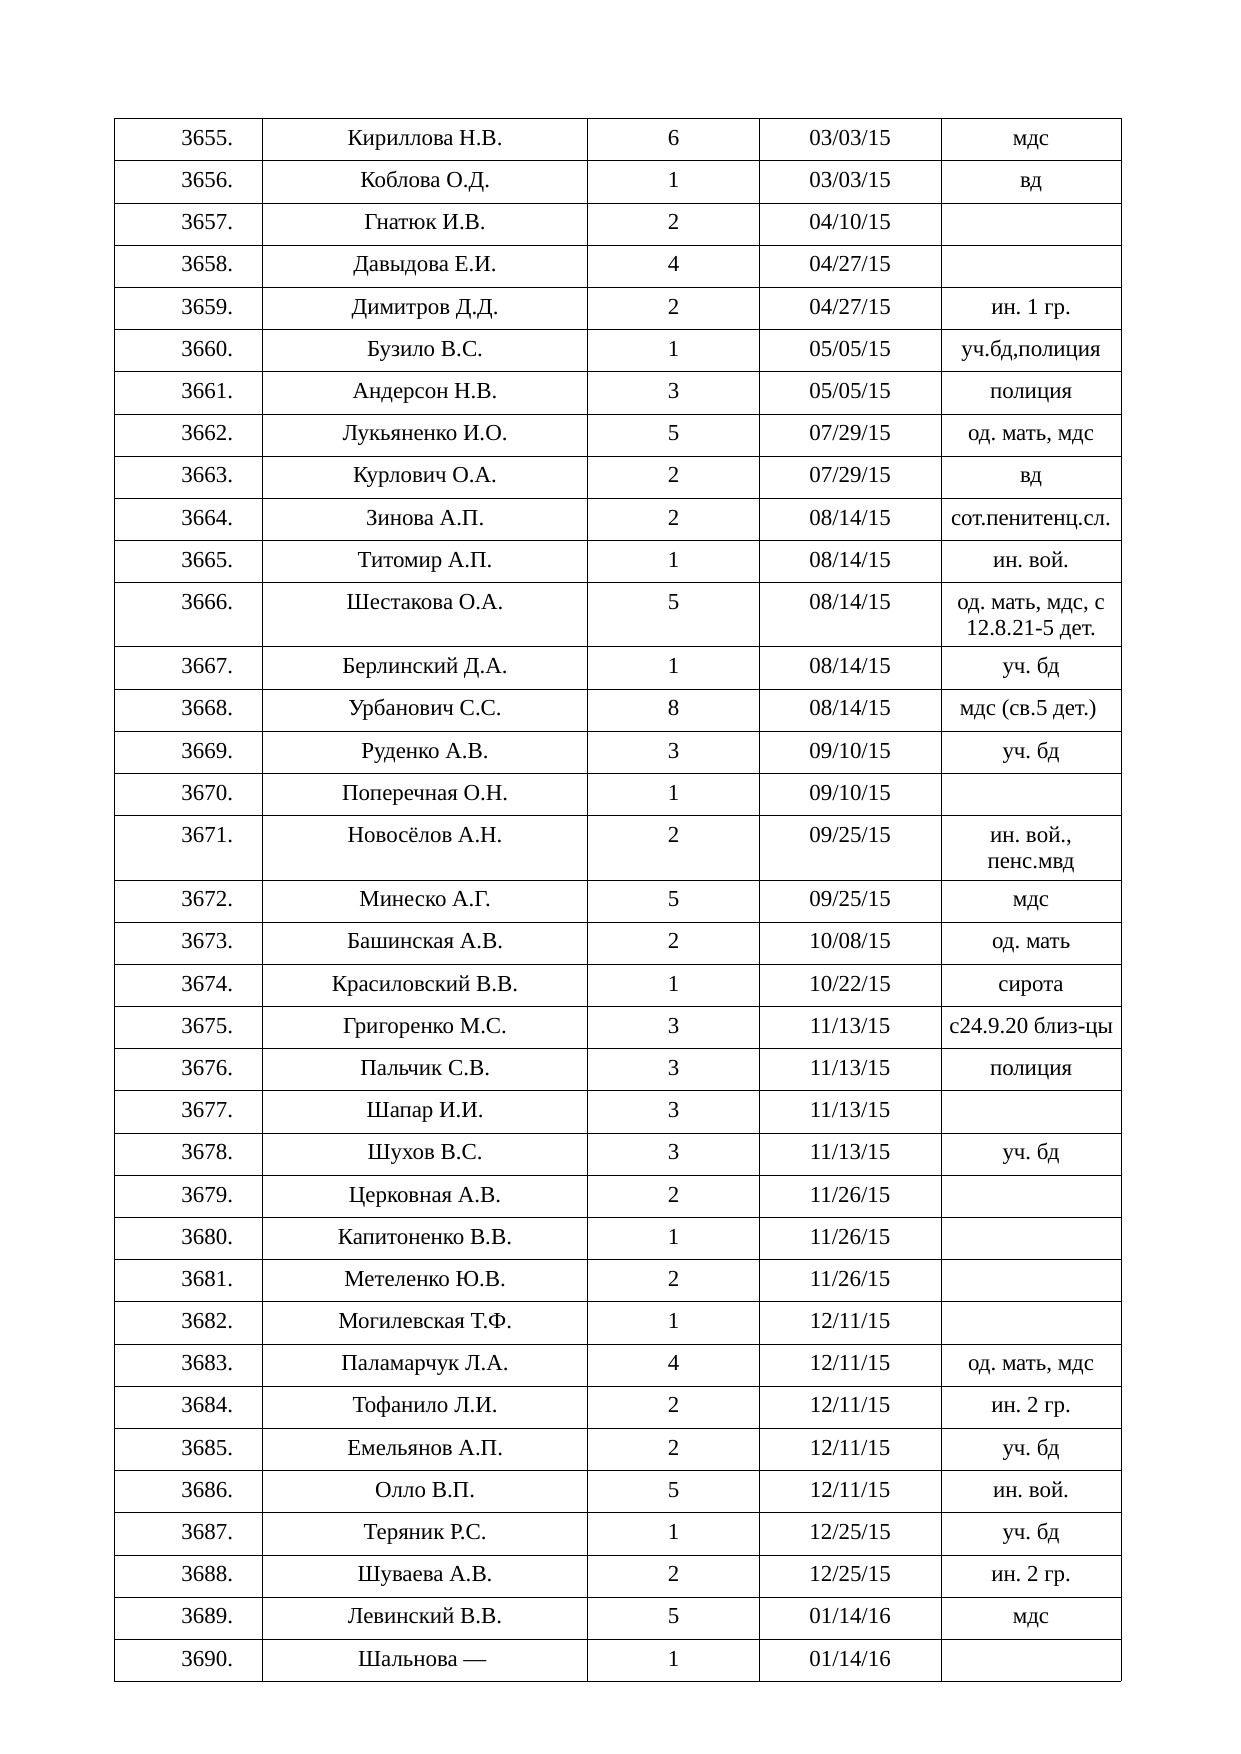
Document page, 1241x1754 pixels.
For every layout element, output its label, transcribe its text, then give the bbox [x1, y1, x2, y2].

table_cell [115, 415, 262, 456]
table_cell 2 [588, 457, 759, 498]
table_cell [115, 1471, 262, 1512]
table_cell 25.12.15 [760, 1513, 941, 1554]
table_cell 11.12.15 [760, 1471, 941, 1512]
table_cell 2 [588, 204, 759, 245]
table_cell [115, 1049, 262, 1090]
table_cell уч.бд,полиция [942, 330, 1121, 371]
table_cell 1 [588, 774, 759, 815]
table_cell 2 [588, 1429, 759, 1470]
table_cell Олло В.П. [263, 1471, 587, 1512]
table_cell 1 [588, 161, 759, 202]
table_cell Шальнова — [263, 1640, 587, 1681]
table_cell [115, 881, 262, 922]
table_cell [942, 1218, 1121, 1259]
table_cell 26.11.15 [760, 1218, 941, 1259]
table_cell [115, 246, 262, 287]
table_cell Пальчик С.В. [263, 1049, 587, 1090]
table_cell 13.11.15 [760, 1049, 941, 1090]
table_cell 5 [588, 583, 759, 646]
table_cell 5 [588, 415, 759, 456]
table_cell [942, 1091, 1121, 1133]
table_cell [115, 1007, 262, 1048]
table_cell 4 [588, 246, 759, 287]
table_cell 6 [588, 119, 759, 160]
table_cell Шухов В.С. [263, 1134, 587, 1175]
table_cell ин. 2 гр. [942, 1556, 1121, 1597]
table_cell 11.12.15 [760, 1387, 941, 1428]
table_cell [115, 1429, 262, 1470]
table_cell Поперечная О.Н. [263, 774, 587, 815]
table_cell 11.12.15 [760, 1345, 941, 1386]
table_cell Башинская А.В. [263, 923, 587, 964]
table_cell 13.11.15 [760, 1091, 941, 1133]
table_cell Андерсон Н.В. [263, 372, 587, 413]
table_cell од. мать [942, 923, 1121, 964]
table_cell Церковная А.В. [263, 1176, 587, 1217]
table_cell Бузило В.С. [263, 330, 587, 371]
table_cell 14.01.16 [760, 1640, 941, 1681]
table_cell 3 [588, 732, 759, 773]
table_cell [115, 774, 262, 815]
table_cell 10.04.15 [760, 204, 941, 245]
table_cell Григоренко М.С. [263, 1007, 587, 1048]
table_cell мдс [942, 881, 1121, 922]
table_cell [942, 774, 1121, 815]
table_cell Могилевская Т.Ф. [263, 1302, 587, 1343]
table_cell 4 [588, 1345, 759, 1386]
table_cell 2 [588, 1260, 759, 1301]
table_cell вд [942, 457, 1121, 498]
table_cell [115, 1176, 262, 1217]
table_cell [115, 119, 262, 160]
table_cell 1 [588, 541, 759, 582]
table_cell [115, 1345, 262, 1386]
table_cell Лукьяненко И.О. [263, 415, 587, 456]
table_cell Левинский В.В. [263, 1598, 587, 1639]
table_cell полиция [942, 1049, 1121, 1090]
table_cell ин. вой., пенс.мвд [942, 816, 1121, 879]
table_cell 2 [588, 499, 759, 540]
table_cell 1 [588, 1218, 759, 1259]
table_cell Зинова А.П. [263, 499, 587, 540]
table_cell [115, 541, 262, 582]
table_cell 10.09.15 [760, 732, 941, 773]
table_cell 5 [588, 1598, 759, 1639]
table_cell сот.пенитенц.сл. [942, 499, 1121, 540]
table_cell [115, 1598, 262, 1639]
table_cell 14.08.15 [760, 499, 941, 540]
table_cell [115, 1218, 262, 1259]
table_cell 2 [588, 923, 759, 964]
table_cell Руденко А.В. [263, 732, 587, 773]
table_cell [115, 1260, 262, 1301]
table_cell 1 [588, 330, 759, 371]
table_cell [942, 1176, 1121, 1217]
table_cell ин. 1 гр. [942, 288, 1121, 329]
table_cell Коблова О.Д. [263, 161, 587, 202]
table_cell Шуваева А.В. [263, 1556, 587, 1597]
table_cell [115, 1556, 262, 1597]
table_cell Гнатюк И.В. [263, 204, 587, 245]
table_cell Димитров Д.Д. [263, 288, 587, 329]
table_cell 1 [588, 965, 759, 1006]
table_cell [115, 923, 262, 964]
table_cell 10.09.15 [760, 774, 941, 815]
table_cell Новосёлов А.Н. [263, 816, 587, 879]
table_cell ин. вой. [942, 541, 1121, 582]
table_cell Давыдова Е.И. [263, 246, 587, 287]
table_cell [942, 246, 1121, 287]
table_cell 14.01.16 [760, 1598, 941, 1639]
table_cell 25.09.15 [760, 881, 941, 922]
table_cell 13.11.15 [760, 1007, 941, 1048]
table_cell 2 [588, 816, 759, 879]
table_cell од. мать, мдс [942, 1345, 1121, 1386]
table_cell 26.11.15 [760, 1260, 941, 1301]
table_cell Кириллова Н.В. [263, 119, 587, 160]
table_cell [115, 732, 262, 773]
table_cell [115, 647, 262, 689]
table_cell [115, 330, 262, 371]
table_cell 14.08.15 [760, 541, 941, 582]
table_cell [115, 288, 262, 329]
table_cell 08.10.15 [760, 923, 941, 964]
table_cell уч. бд [942, 1134, 1121, 1175]
table_cell 03.03.15 [760, 161, 941, 202]
table_cell Шапар И.И. [263, 1091, 587, 1133]
table_cell 03.03.15 [760, 119, 941, 160]
table_cell [115, 161, 262, 202]
table_cell вд [942, 161, 1121, 202]
table_cell [942, 204, 1121, 245]
table_cell мдс (св.5 дет.) [942, 690, 1121, 731]
table_cell 2 [588, 288, 759, 329]
table_cell 1 [588, 1640, 759, 1681]
table_cell 3 [588, 1007, 759, 1048]
table_cell 11.12.15 [760, 1429, 941, 1470]
table_cell [942, 1260, 1121, 1301]
table_cell Титомир А.П. [263, 541, 587, 582]
table_cell [115, 965, 262, 1006]
table_cell [115, 690, 262, 731]
table_cell од. мать, мдс, с 12.8.21-5 дет. [942, 583, 1121, 646]
table_cell [115, 1387, 262, 1428]
table_cell 27.04.15 [760, 288, 941, 329]
table_cell сирота [942, 965, 1121, 1006]
table_cell 2 [588, 1387, 759, 1428]
table_cell Красиловский В.В. [263, 965, 587, 1006]
table_cell 3 [588, 1049, 759, 1090]
table_cell Тофанило Л.И. [263, 1387, 587, 1428]
table_cell [115, 1640, 262, 1681]
table_cell 22.10.15 [760, 965, 941, 1006]
table_cell 26.11.15 [760, 1176, 941, 1217]
table_cell ин. вой. [942, 1471, 1121, 1512]
table_cell 13.11.15 [760, 1134, 941, 1175]
table_cell 5 [588, 881, 759, 922]
table_cell Берлинский Д.А. [263, 647, 587, 689]
table_cell [115, 1513, 262, 1554]
table_cell уч. бд [942, 1513, 1121, 1554]
table_cell уч. бд [942, 1429, 1121, 1470]
table_cell 1 [588, 1513, 759, 1554]
table_cell 05.05.15 [760, 372, 941, 413]
table_cell [942, 1302, 1121, 1343]
table_cell Емельянов А.П. [263, 1429, 587, 1470]
table_cell 3 [588, 1091, 759, 1133]
table_cell 2 [588, 1176, 759, 1217]
table_cell 5 [588, 1471, 759, 1512]
table_cell [115, 457, 262, 498]
table_cell Метеленко Ю.В. [263, 1260, 587, 1301]
table_cell уч. бд [942, 732, 1121, 773]
table_cell уч. бд [942, 647, 1121, 689]
table_cell Шестакова О.А. [263, 583, 587, 646]
table_cell с24.9.20 близ-цы [942, 1007, 1121, 1048]
table_cell 27.04.15 [760, 246, 941, 287]
table_cell 2 [588, 1556, 759, 1597]
table_cell [115, 1302, 262, 1343]
table_cell 14.08.15 [760, 647, 941, 689]
table_cell од. мать, мдс [942, 415, 1121, 456]
table_cell мдс [942, 119, 1121, 160]
table_cell 29.07.15 [760, 415, 941, 456]
table_cell Минеско А.Г. [263, 881, 587, 922]
table_cell Курлович О.А. [263, 457, 587, 498]
table_cell 14.08.15 [760, 583, 941, 646]
table_cell 05.05.15 [760, 330, 941, 371]
table_cell 25.09.15 [760, 816, 941, 879]
table_cell [115, 1134, 262, 1175]
table_cell 14.08.15 [760, 690, 941, 731]
table_cell 8 [588, 690, 759, 731]
table_cell 11.12.15 [760, 1302, 941, 1343]
table_cell 3 [588, 372, 759, 413]
table_cell Урбанович С.С. [263, 690, 587, 731]
table_cell 1 [588, 1302, 759, 1343]
table_cell [115, 372, 262, 413]
table_cell [115, 583, 262, 646]
table_cell Капитоненко В.В. [263, 1218, 587, 1259]
table_cell 25.12.15 [760, 1556, 941, 1597]
table_cell 1 [588, 647, 759, 689]
table_cell Паламарчук Л.А. [263, 1345, 587, 1386]
table_cell [115, 1091, 262, 1133]
table_cell ин. 2 гр. [942, 1387, 1121, 1428]
table_cell 29.07.15 [760, 457, 941, 498]
table_cell Теряник Р.С. [263, 1513, 587, 1554]
table_cell [115, 499, 262, 540]
table_cell [115, 204, 262, 245]
table_cell полиция [942, 372, 1121, 413]
table_cell [942, 1640, 1121, 1681]
table_cell 3 [588, 1134, 759, 1175]
table_cell [115, 816, 262, 879]
table_cell мдс [942, 1598, 1121, 1639]
